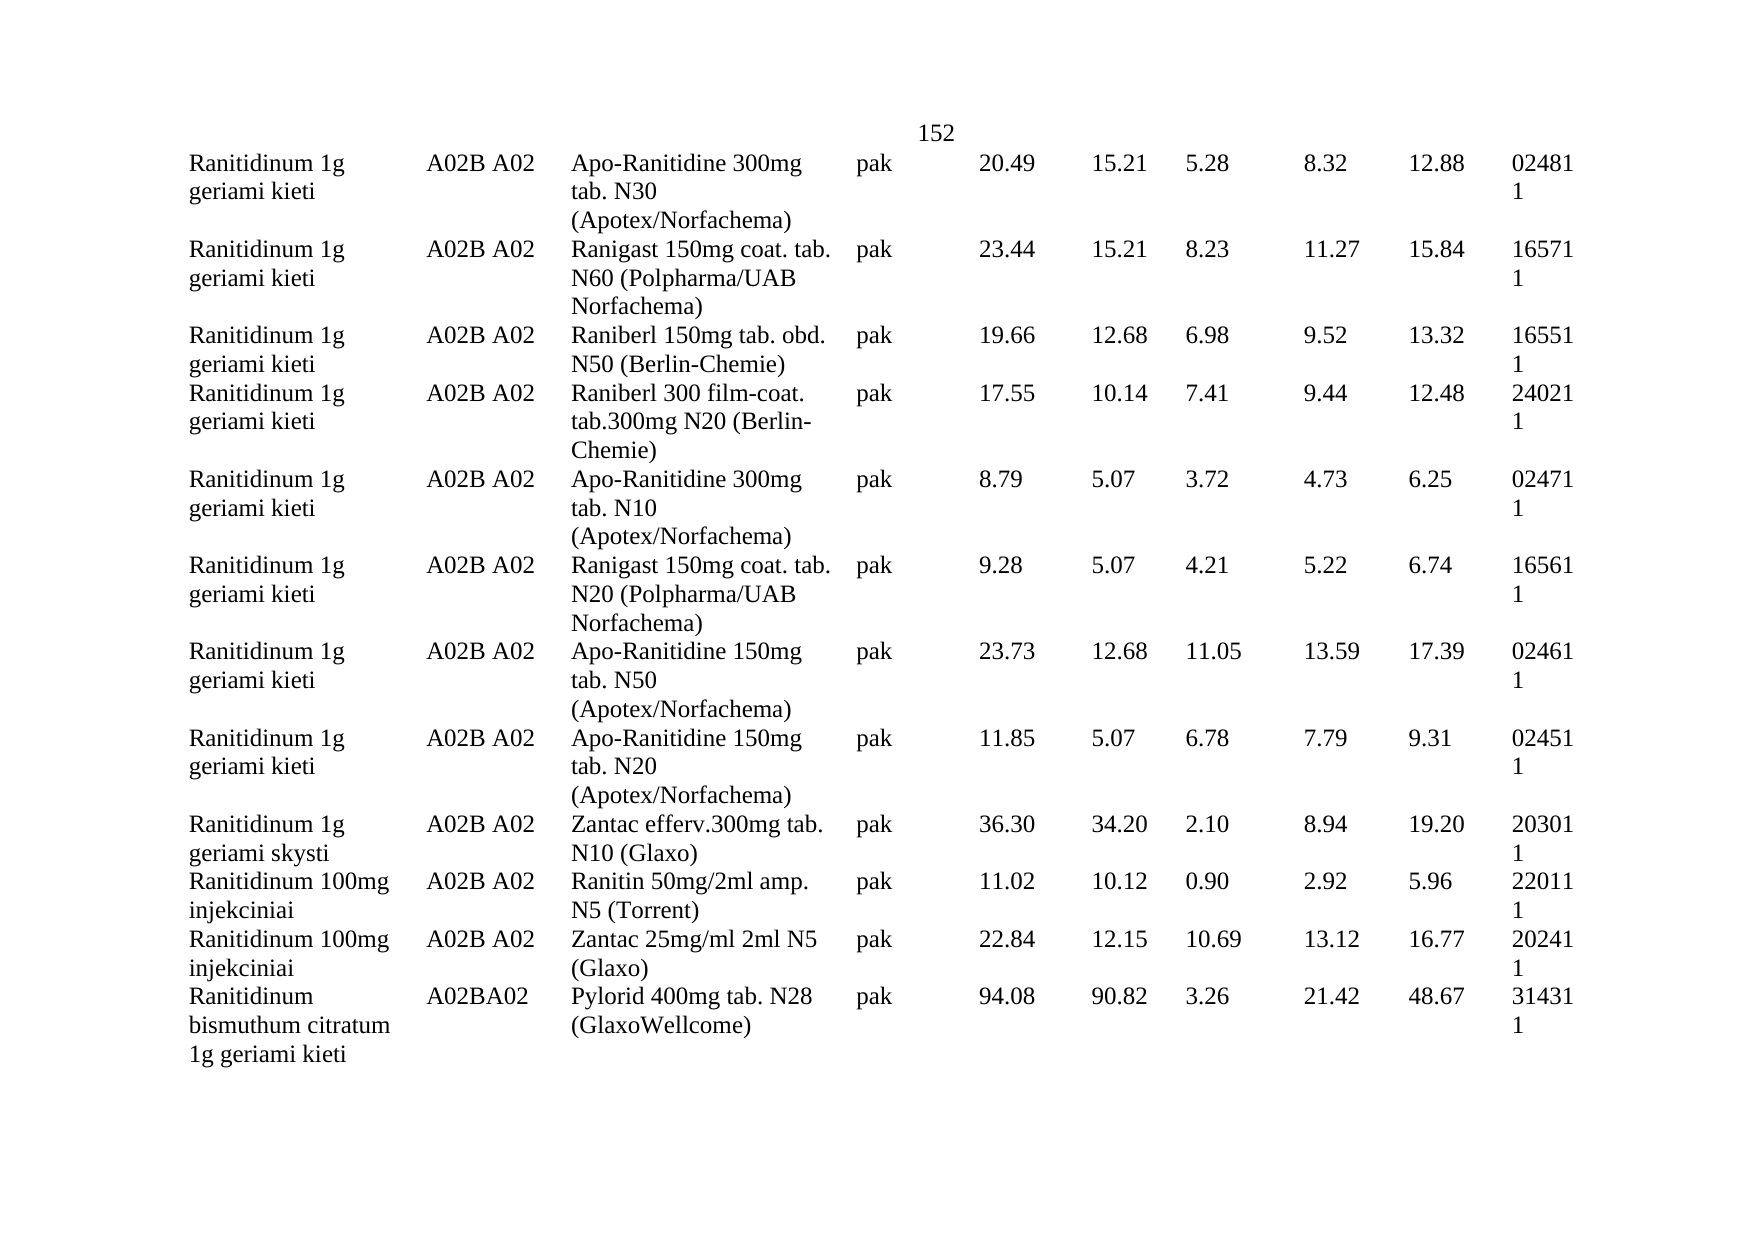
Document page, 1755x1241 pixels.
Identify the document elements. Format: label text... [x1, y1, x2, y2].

table_cell pak [845, 550, 968, 636]
table_cell pak [845, 809, 968, 866]
table_cell 19.66 [968, 320, 1080, 378]
table_cell 024711 [1500, 464, 1595, 550]
table_cell 21.42 [1293, 981, 1397, 1068]
table_cell 11.85 [968, 723, 1080, 809]
table_cell A02B A02 [415, 924, 559, 981]
table_cell 11.05 [1174, 636, 1292, 723]
table_cell Ranitin 50mg/2ml amp. N5 (Torrent) [560, 866, 845, 924]
table_cell 13.32 [1397, 320, 1500, 378]
table_cell 6.78 [1174, 723, 1292, 809]
table_cell 5.96 [1397, 866, 1500, 924]
table_cell 94.08 [968, 981, 1080, 1068]
table_cell 8.79 [968, 464, 1080, 550]
table_cell 8.32 [1293, 148, 1397, 234]
table_cell 240211 [1500, 378, 1595, 464]
table_cell 11.27 [1293, 234, 1397, 320]
table_cell Raniberl 150mg tab. obd. N50 (Berlin-Chemie) [560, 320, 845, 378]
table_cell Ranitidinum 1g geriami kieti [177, 148, 415, 234]
table_cell Ranigast 150mg coat. tab. N20 (Polpharma/UAB Norfachema) [560, 550, 845, 636]
table_cell 165711 [1500, 234, 1595, 320]
table_cell A02B A02 [415, 148, 559, 234]
table_cell A02B A02 [415, 320, 559, 378]
table_cell 11.02 [968, 866, 1080, 924]
table_cell 5.07 [1080, 723, 1174, 809]
table_cell Ranitidinum bismuthum citratum 1g geriami kieti [177, 981, 415, 1068]
table_cell Zantac 25mg/ml 2ml N5 (Glaxo) [560, 924, 845, 981]
table_cell Apo-Ranitidine 150mg tab. N20 (Apotex/Norfachema) [560, 723, 845, 809]
table_cell 9.52 [1293, 320, 1397, 378]
table_cell 6.74 [1397, 550, 1500, 636]
table_cell A02BA02 [415, 981, 559, 1068]
table_cell 202411 [1500, 924, 1595, 981]
table_cell Ranigast 150mg coat. tab. N60 (Polpharma/UAB Norfachema) [560, 234, 845, 320]
table_cell 10.14 [1080, 378, 1174, 464]
table_cell 5.22 [1293, 550, 1397, 636]
table_cell 5.07 [1080, 550, 1174, 636]
table_cell Apo-Ranitidine 300mg tab. N10 (Apotex/Norfachema) [560, 464, 845, 550]
table_cell 2.92 [1293, 866, 1397, 924]
table_cell 220111 [1500, 866, 1595, 924]
table_cell 34.20 [1080, 809, 1174, 866]
table_cell 4.73 [1293, 464, 1397, 550]
table_cell 19.20 [1397, 809, 1500, 866]
table_cell 024611 [1500, 636, 1595, 723]
table_cell 12.88 [1397, 148, 1500, 234]
table_cell 6.25 [1397, 464, 1500, 550]
table_cell Pylorid 400mg tab. N28 (GlaxoWellcome) [560, 981, 845, 1068]
table_cell Raniberl 300 film-coat. tab.300mg N20 (Berlin-Chemie) [560, 378, 845, 464]
table_cell Apo-Ranitidine 150mg tab. N50 (Apotex/Norfachema) [560, 636, 845, 723]
table_cell 7.41 [1174, 378, 1292, 464]
table_cell 2.10 [1174, 809, 1292, 866]
table_cell 165611 [1500, 550, 1595, 636]
table_cell 12.48 [1397, 378, 1500, 464]
table_cell 90.82 [1080, 981, 1174, 1068]
table_cell 024511 [1500, 723, 1595, 809]
table_cell 7.79 [1293, 723, 1397, 809]
table_cell Ranitidinum 1g geriami kieti [177, 320, 415, 378]
table_cell 16.77 [1397, 924, 1500, 981]
table_cell A02B A02 [415, 378, 559, 464]
table_cell A02B A02 [415, 636, 559, 723]
table_cell 3.26 [1174, 981, 1292, 1068]
table_cell A02B A02 [415, 550, 559, 636]
table_cell pak [845, 636, 968, 723]
table_cell pak [845, 866, 968, 924]
table_cell 12.15 [1080, 924, 1174, 981]
table_cell 10.12 [1080, 866, 1174, 924]
table_cell 15.84 [1397, 234, 1500, 320]
table_cell 12.68 [1080, 636, 1174, 723]
table_cell A02B A02 [415, 866, 559, 924]
table_cell 9.31 [1397, 723, 1500, 809]
table_cell pak [845, 148, 968, 234]
table_cell 024811 [1500, 148, 1595, 234]
table_cell 15.21 [1080, 148, 1174, 234]
table_cell 10.69 [1174, 924, 1292, 981]
table_cell A02B A02 [415, 464, 559, 550]
table_cell 165511 [1500, 320, 1595, 378]
table_cell 23.73 [968, 636, 1080, 723]
table_cell 13.12 [1293, 924, 1397, 981]
table_cell pak [845, 924, 968, 981]
table_cell A02B A02 [415, 723, 559, 809]
table_cell Ranitidinum 1g geriami kieti [177, 550, 415, 636]
table_cell 17.55 [968, 378, 1080, 464]
table_cell 203011 [1500, 809, 1595, 866]
table_cell 9.28 [968, 550, 1080, 636]
table_cell Ranitidinum 1g geriami kieti [177, 636, 415, 723]
table_cell 6.98 [1174, 320, 1292, 378]
table_cell pak [845, 464, 968, 550]
table_cell pak [845, 234, 968, 320]
table_cell 22.84 [968, 924, 1080, 981]
table_cell 3.72 [1174, 464, 1292, 550]
table_cell 17.39 [1397, 636, 1500, 723]
table_cell 15.21 [1080, 234, 1174, 320]
table_cell 8.94 [1293, 809, 1397, 866]
table_cell Ranitidinum 1g geriami kieti [177, 723, 415, 809]
table_cell 13.59 [1293, 636, 1397, 723]
table_cell A02B A02 [415, 809, 559, 866]
table_cell 0.90 [1174, 866, 1292, 924]
table_cell pak [845, 378, 968, 464]
table_cell 5.28 [1174, 148, 1292, 234]
table_cell Ranitidinum 1g geriami kieti [177, 464, 415, 550]
table_cell 12.68 [1080, 320, 1174, 378]
table_cell 8.23 [1174, 234, 1292, 320]
table_cell 48.67 [1397, 981, 1500, 1068]
table_cell Zantac efferv.300mg tab. N10 (Glaxo) [560, 809, 845, 866]
table_cell Ranitidinum 100mg injekciniai [177, 924, 415, 981]
table_cell 9.44 [1293, 378, 1397, 464]
table_cell pak [845, 320, 968, 378]
table_cell 5.07 [1080, 464, 1174, 550]
table_cell 36.30 [968, 809, 1080, 866]
table_cell pak [845, 981, 968, 1068]
table_cell Ranitidinum 100mg injekciniai [177, 866, 415, 924]
table_cell Ranitidinum 1g geriami skysti [177, 809, 415, 866]
table_cell 314311 [1500, 981, 1595, 1068]
table_cell Apo-Ranitidine 300mg tab. N30 (Apotex/Norfachema) [560, 148, 845, 234]
table_cell 20.49 [968, 148, 1080, 234]
table_cell 23.44 [968, 234, 1080, 320]
table_cell Ranitidinum 1g geriami kieti [177, 378, 415, 464]
table_cell 4.21 [1174, 550, 1292, 636]
table_cell pak [845, 723, 968, 809]
table_cell Ranitidinum 1g geriami kieti [177, 234, 415, 320]
table_cell A02B A02 [415, 234, 559, 320]
